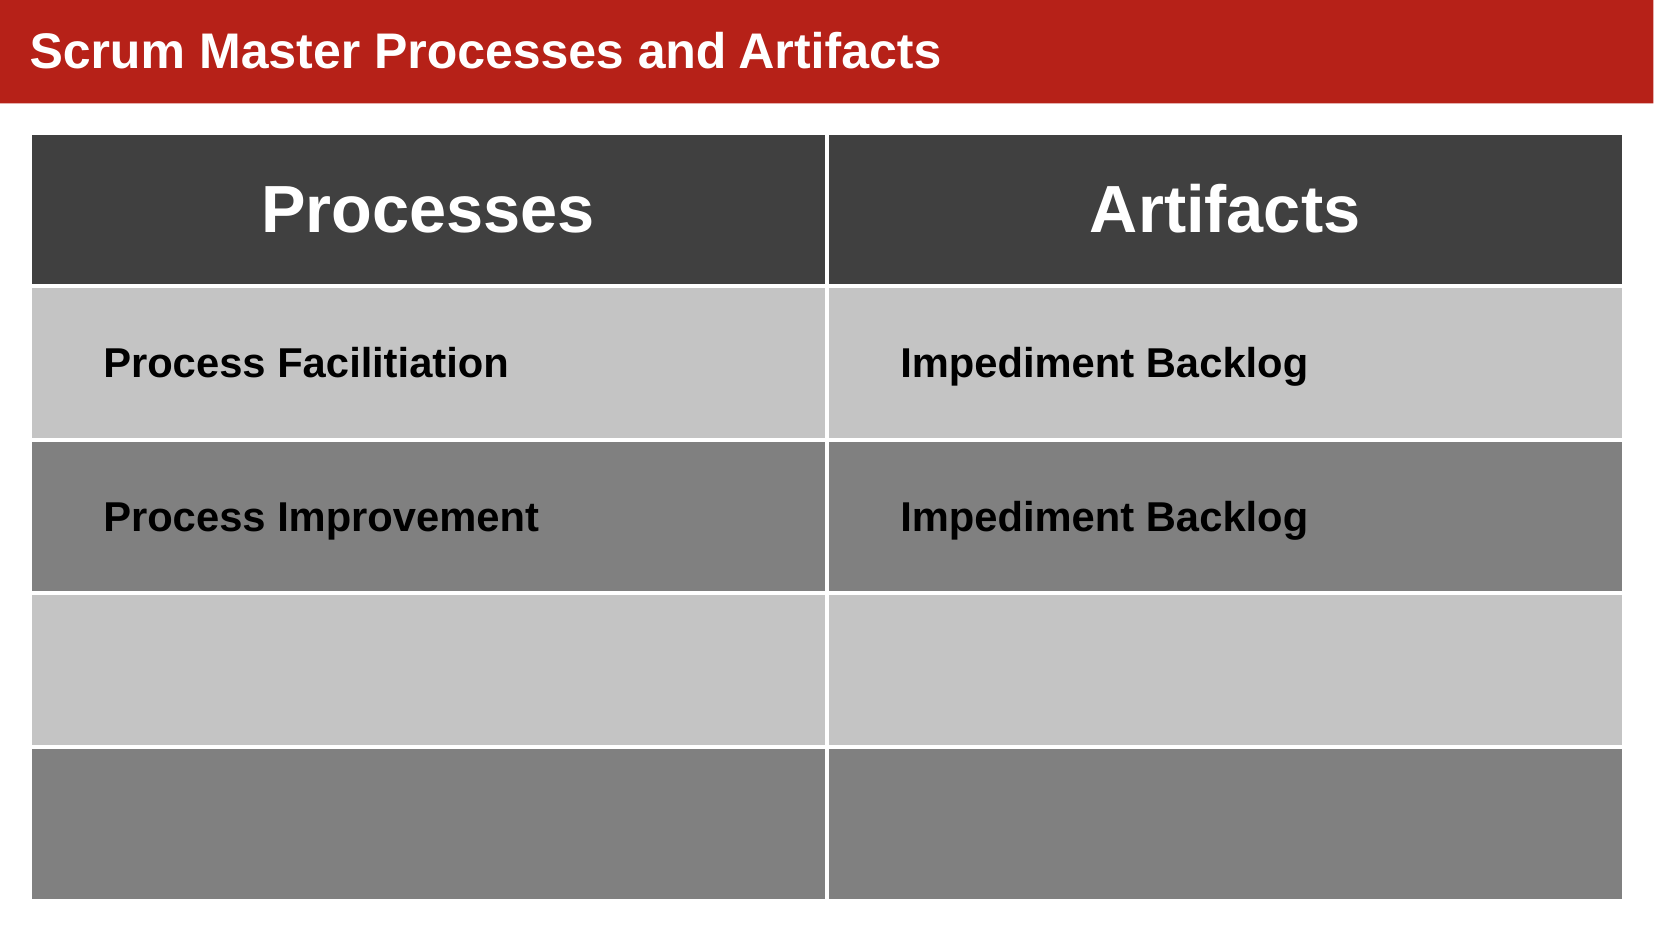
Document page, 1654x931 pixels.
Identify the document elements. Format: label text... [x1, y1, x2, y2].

table_cell [32, 595, 825, 745]
title Scrum Master Processes and Artifacts [0, 0, 1654, 104]
table_cell Impediment Backlog [829, 288, 1622, 438]
table_cell Process Improvement [32, 442, 825, 591]
table_cell [829, 595, 1622, 745]
table_cell Process Facilitiation [32, 288, 825, 438]
table_header Processes [32, 135, 825, 284]
table_header Artifacts [829, 135, 1622, 284]
table_cell [829, 749, 1622, 899]
table_cell [32, 749, 825, 899]
table_cell Impediment Backlog [829, 442, 1622, 591]
